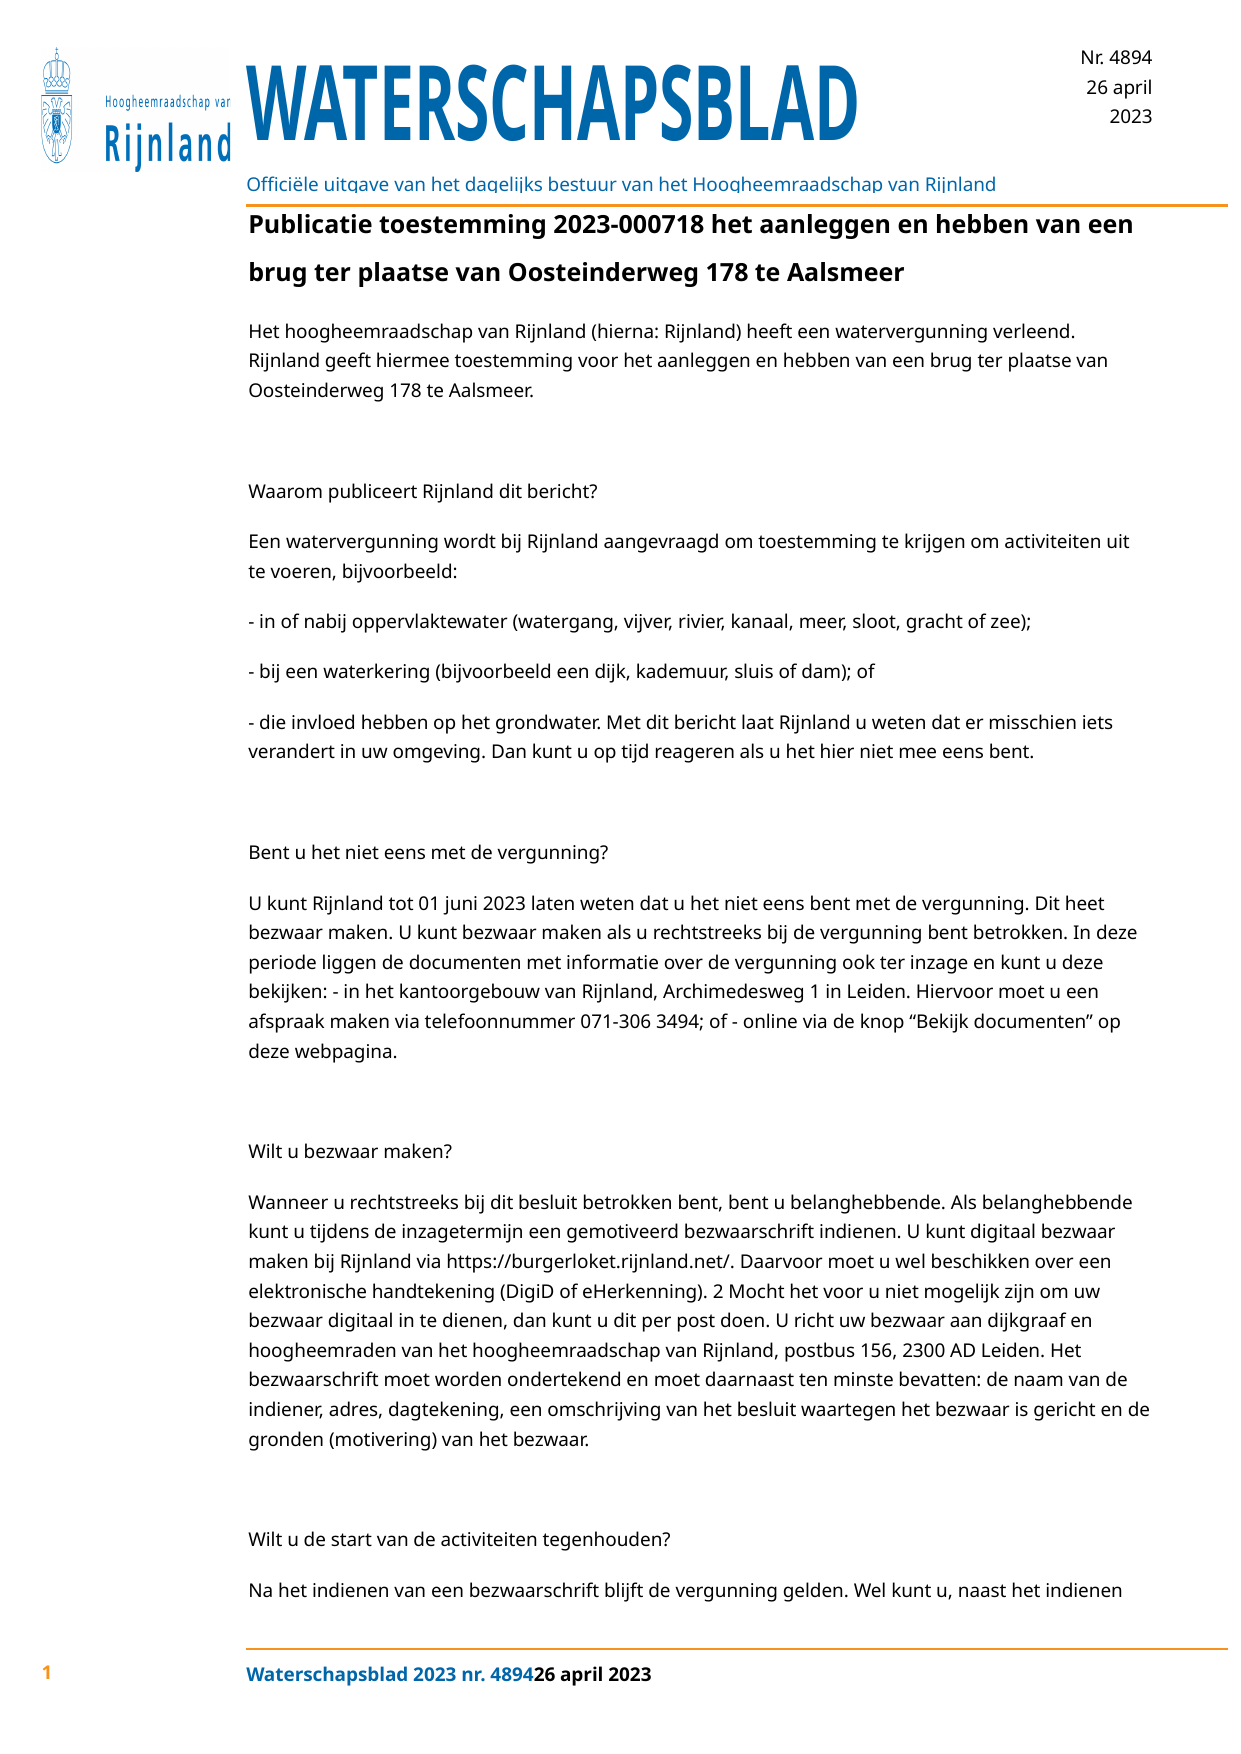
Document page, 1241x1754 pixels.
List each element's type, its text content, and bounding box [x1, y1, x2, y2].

text U kunt Rijnland tot 01 juni 2023 laten weten dat u het niet eens bent met de vergunning. Dit heet bezwaar maken. U kunt bezwaar maken als u rechtstreeks bij de vergunning bent betrokken. In deze periode liggen de documenten met informatie over de vergunning ook ter inzage en kunt u deze bekijken: - in het kantoorgebouw van Rijnland, Archimedesweg 1 in Leiden. Hiervoor moet u een afspraak maken via telefoonnummer 071-306 3494; of - online via de knop “Bekijk documenten” op deze webpagina. [248, 890, 1152, 1064]
text Het hoogheemraadschap van Rijnland (hierna: Rijnland) heeft een watervergunning verleend. Rijnland geeft hiermee toestemming voor het aanleggen en hebben van een brug ter plaatse van Oosteinderweg 178 te Aalsmeer. [248, 318, 1152, 403]
text - die invloed hebben op het grondwater. Met dit bericht laat Rijnland u weten dat er misschien iets verandert in uw omgeving. Dan kunt u op tijd reageren als u het hier niet mee eens bent. [248, 709, 1152, 764]
text Bent u het niet eens met de vergunning? [248, 839, 1152, 865]
text Wanneer u rechtstreeks bij dit besluit betrokken bent, bent u belanghebbende. Als belanghebbende kunt u tijdens de inzagetermijn een gemotiveerd bezwaarschrift indienen. U kunt digitaal bezwaar maken bij Rijnland via https://burgerloket.rijnland.net/. Daarvoor moet u wel beschikken over een elektronische handtekening (DigiD of eHerkenning). 2 Mocht het voor u niet mogelijk zijn om uw bezwaar digitaal in te dienen, dan kunt u dit per post doen. U richt uw bezwaar aan dijkgraaf en hoogheemraden van het hoogheemraadschap van Rijnland, postbus 156, 2300 AD Leiden. Het bezwaarschrift moet worden ondertekend en moet daarnaast ten minste bevatten: de naam van de indiener, adres, dagtekening, een omschrijving van het besluit waartegen het bezwaar is gericht en de gronden (motivering) van het bezwaar. [248, 1189, 1152, 1452]
text - in of nabij oppervlaktewater (watergang, vijver, rivier, kanaal, meer, sloot, gracht of zee); [248, 608, 1152, 634]
text Een watervergunning wordt bij Rijnland aangevraagd om toestemming te krijgen om activiteiten uit te voeren, bijvoorbeeld: [248, 528, 1152, 584]
text Waarom publiceert Rijnland dit bericht? [248, 478, 1152, 504]
text Publicatie toestemming 2023-000718 het aanleggen en hebben van een brug ter plaatse van Oosteinderweg 178 te Aalsmeer [248, 207, 1152, 288]
text Wilt u de start van de activiteiten tegenhouden? [248, 1527, 1152, 1552]
text Wilt u bezwaar maken? [248, 1139, 1152, 1164]
text Na het indienen van een bezwaarschrift blijft de vergunning gelden. Wel kunt u, naast het indienen [248, 1577, 1152, 1603]
text - bij een waterkering (bijvoorbeeld een dijk, kademuur, sluis of dam); of [248, 659, 1152, 684]
picture [41, 47, 231, 172]
